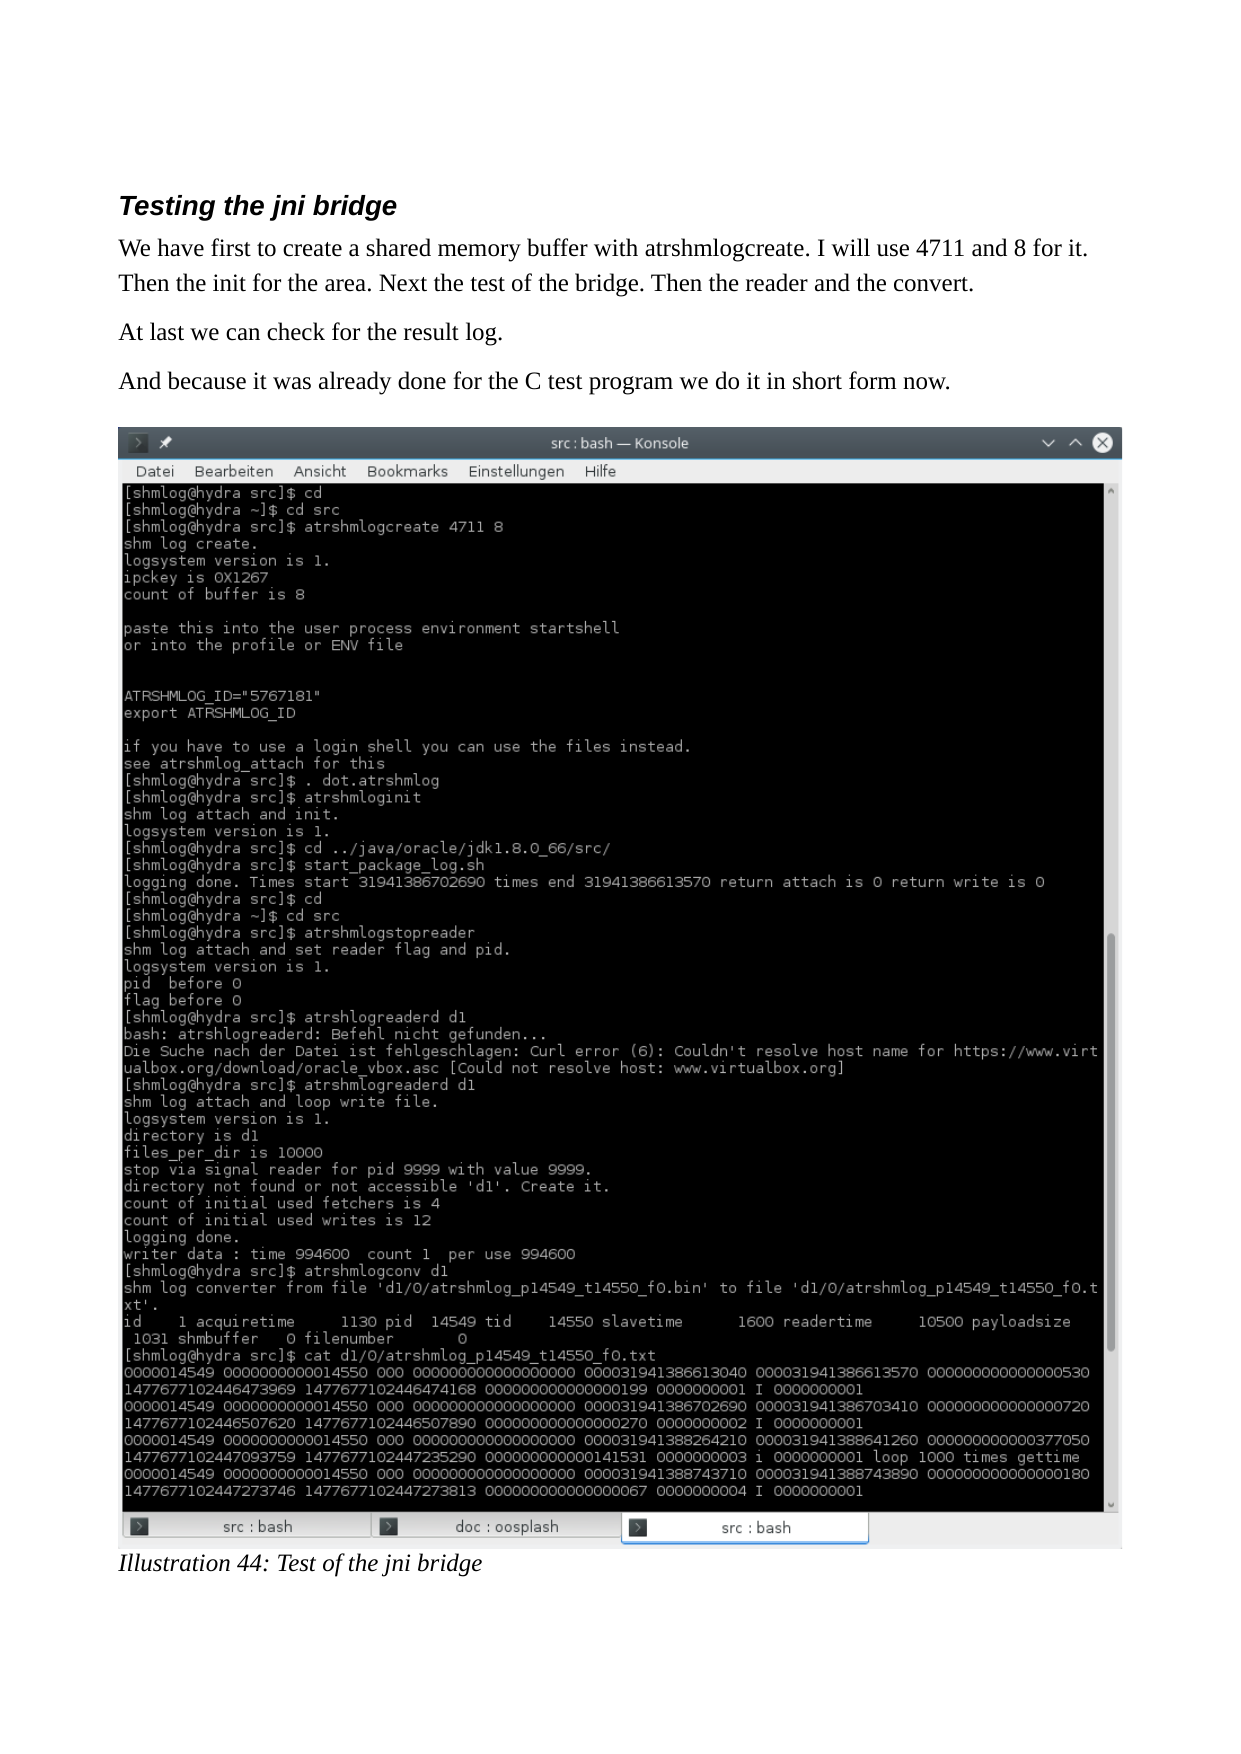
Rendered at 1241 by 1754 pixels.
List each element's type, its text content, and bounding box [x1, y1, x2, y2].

text We have first to create a shared memory buffer with atrshmlogcreate. I will use 4711 and 8 for it. Then the init for the area. Next the test of the bridge. Then the reader and the convert. [118, 233, 1122, 296]
text At last we can check for the result log. [118, 317, 1122, 346]
subtitle Testing the jni bridge [118, 189, 1122, 221]
text Illustration 44: Test of the jni bridge [118, 1549, 1122, 1577]
text And because it was already done for the C test program we do it in short form now. [118, 366, 1122, 394]
picture [118, 427, 1123, 1549]
